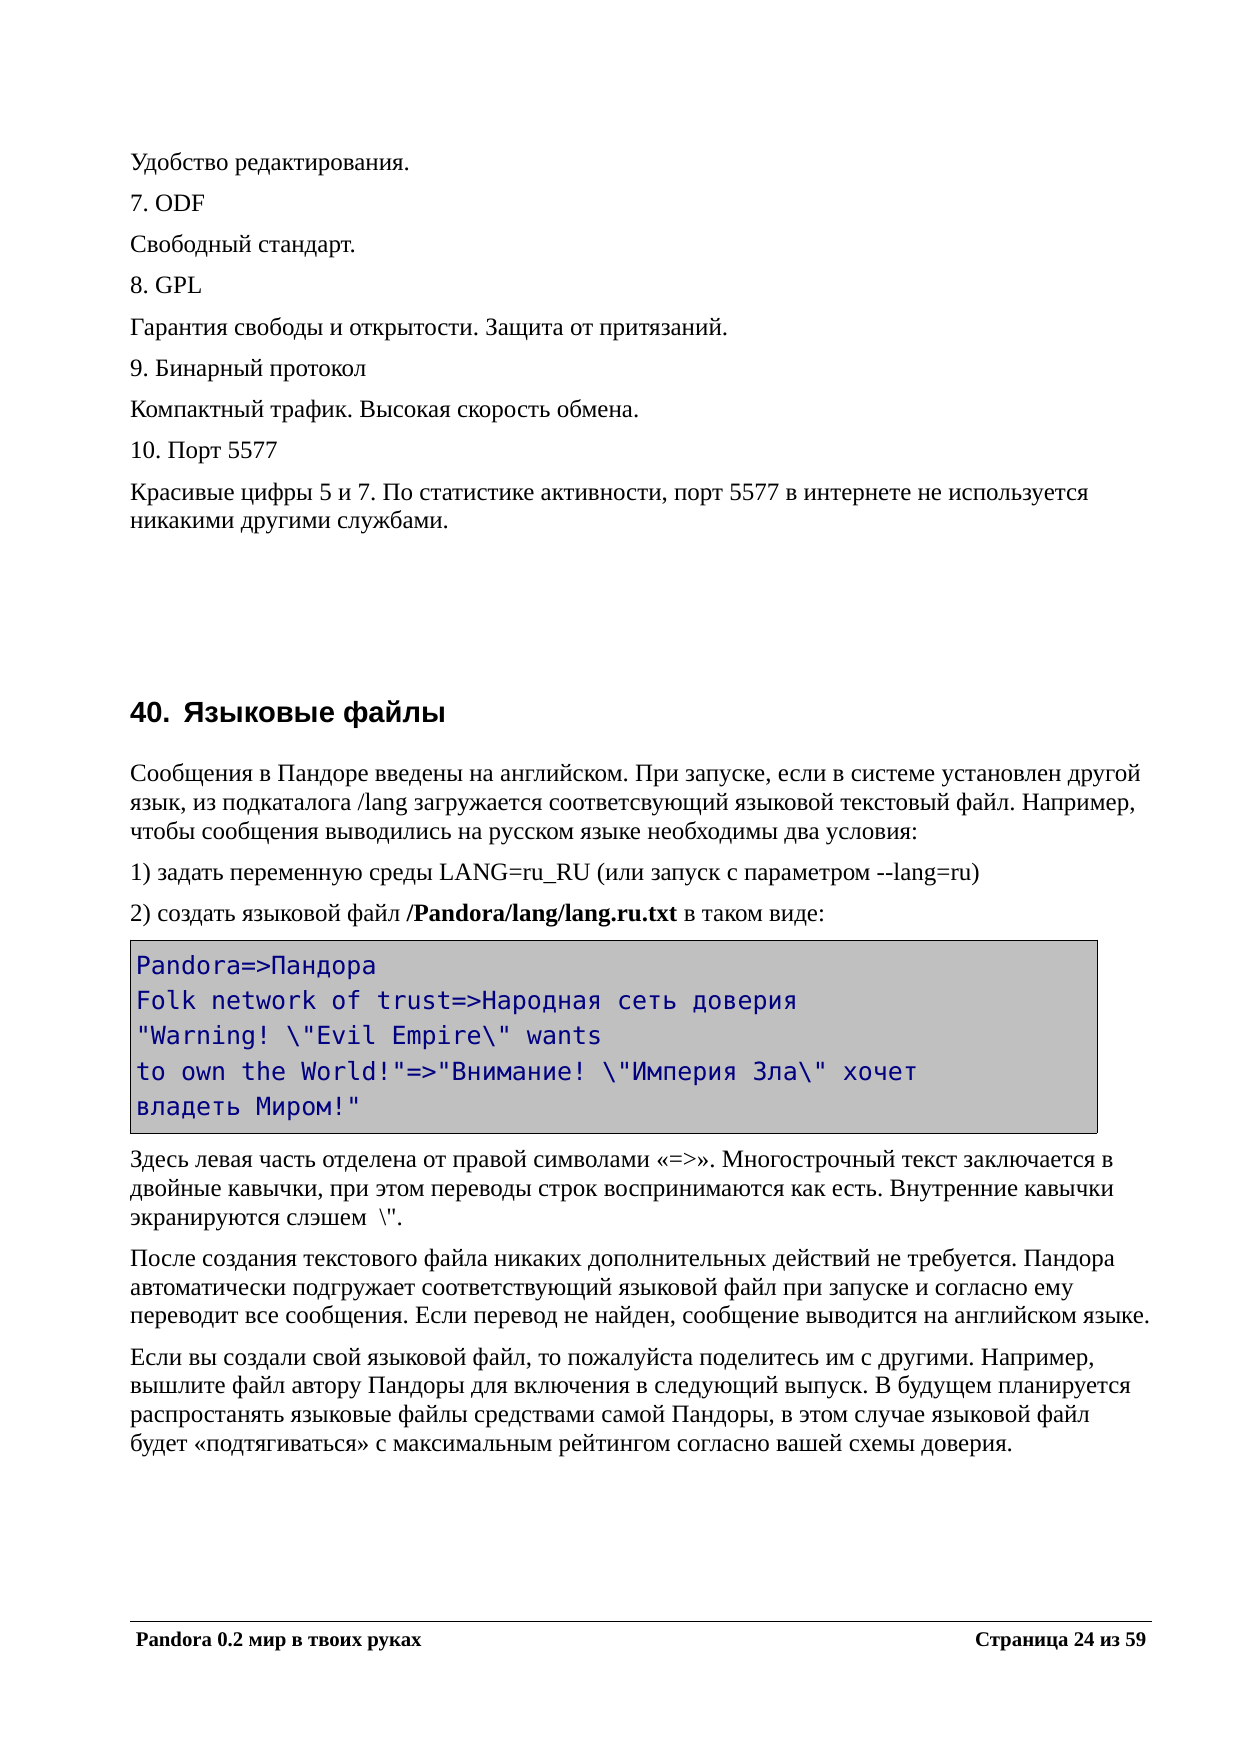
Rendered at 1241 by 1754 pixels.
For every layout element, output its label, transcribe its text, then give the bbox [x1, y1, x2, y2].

text 1) задать переменную среды LANG=ru_RU (или запуск с параметром --lang=ru) [130, 857, 1152, 886]
table_header Pandora=>Пандора Folk network of trust=>Народная сеть доверия "Warning! \"Evil Empire\" wants to own the World!"=>"Внимание! \"Империя Зла\" хочет владеть Миром!" [131, 941, 1097, 1133]
text Здесь левая часть отделена от правой символами «=>». Многострочный текст заключается в двойные кавычки, при этом переводы строк воспринимаются как есть. Внутренние кавычки экранируются слэшем \". [130, 1144, 1152, 1231]
text Сообщения в Пандоре введены на английском. При запуске, если в системе установлен другой язык, из подкаталога /lang загружается соответсвующий языковой текстовый файл. Например, чтобы сообщения выводились на русском языке необходимы два условия: [130, 758, 1152, 844]
text Свободный стандарт. [130, 229, 1152, 258]
text Удобство редактирования. [130, 147, 1152, 176]
text Гарантия свободы и открытости. Защита от притязаний. [130, 312, 1152, 341]
text 10. Порт 5577 [130, 436, 1152, 464]
subtitle Языковые файлы [130, 695, 1152, 728]
text 2) создать языковой файл /Pandora/lang/lang.ru.txt в таком виде: [130, 898, 1152, 927]
text После создания текстового файла никаких дополнительных действий не требуется. Пандора автоматически подгружает соответствующий языковой файл при запуске и согласно ему переводит все сообщения. Если перевод не найден, сообщение выводится на английском языке. [130, 1243, 1152, 1329]
text Если вы создали свой языковой файл, то пожалуйста поделитесь им с другими. Например, вышлите файл автору Пандоры для включения в следующий выпуск. В будущем планируется распростанять языковые файлы средствами самой Пандоры, в этом случае языковой файл будет «подтягиваться» с максимальным рейтингом согласно вашей схемы доверия. [130, 1342, 1152, 1457]
text 7. ODF [130, 188, 1152, 217]
text 8. GPL [130, 271, 1152, 299]
text 9. Бинарный протокол [130, 353, 1152, 382]
text Красивые цифры 5 и 7. По статистике активности, порт 5577 в интернете не используется никакими другими службами. [130, 477, 1152, 534]
text Компактный трафик. Высокая скорость обмена. [130, 394, 1152, 423]
